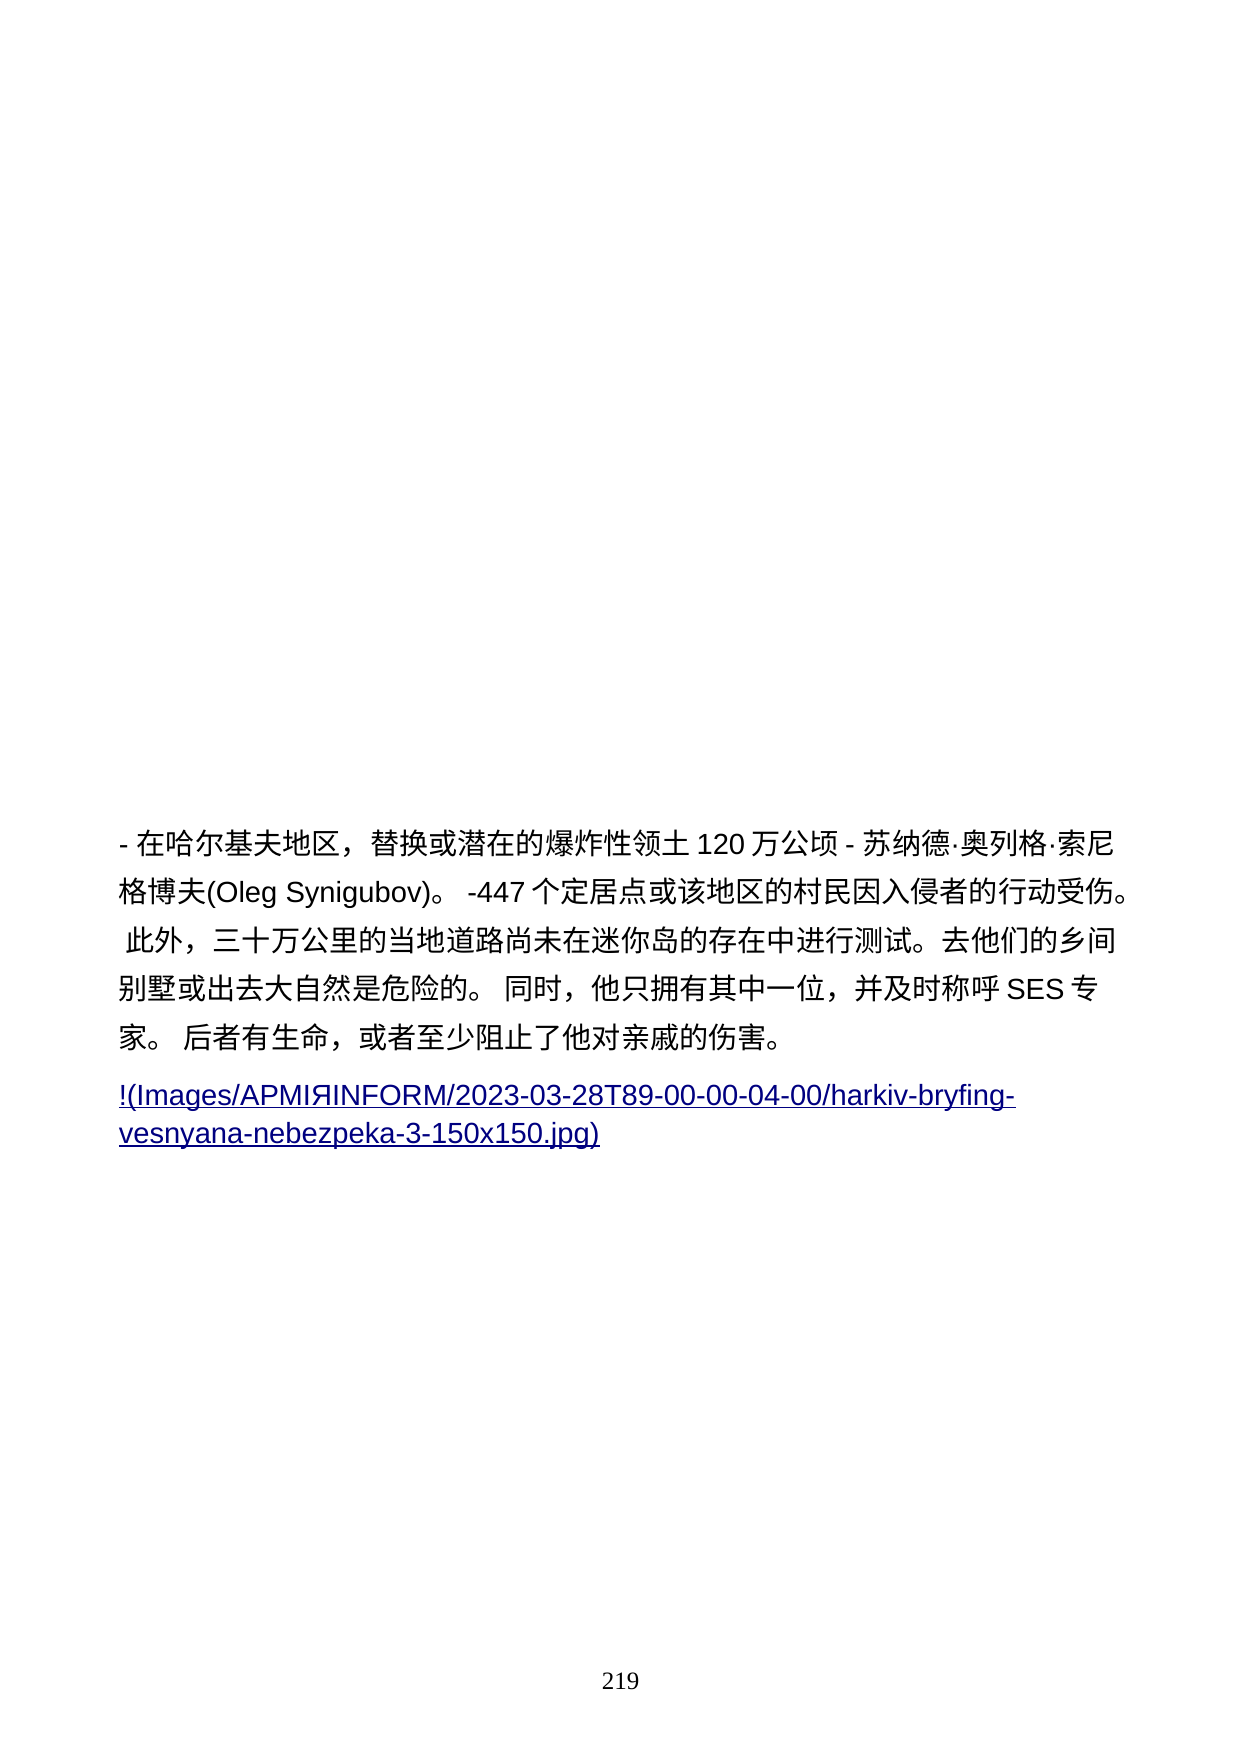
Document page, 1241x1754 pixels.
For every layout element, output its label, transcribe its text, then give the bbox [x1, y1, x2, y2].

text !(Images/AРМІЯINFORM/2023-03-28T89-00-00-04-00/harkiv-bryfing-vesnyana-nebezpeka-3-150x150.jpg) [118, 1078, 1122, 1150]
text - 在哈尔基夫地区，替换或潜在的爆炸性领土120万公顷 - 苏纳德·奥列格·索尼格博夫(Oleg Synigubov)。 -447个定居点或该地区的村民因入侵者的行动受伤。 此外，三十万公里的当地道路尚未在迷你岛的存在中进行测试。去他们的乡间别墅或出去大自然是危险的。 同时，他只拥有其中一位，并及时称呼SES专家。 后者有生命，或者至少阻止了他对亲戚的伤害。 [118, 118, 1122, 1057]
